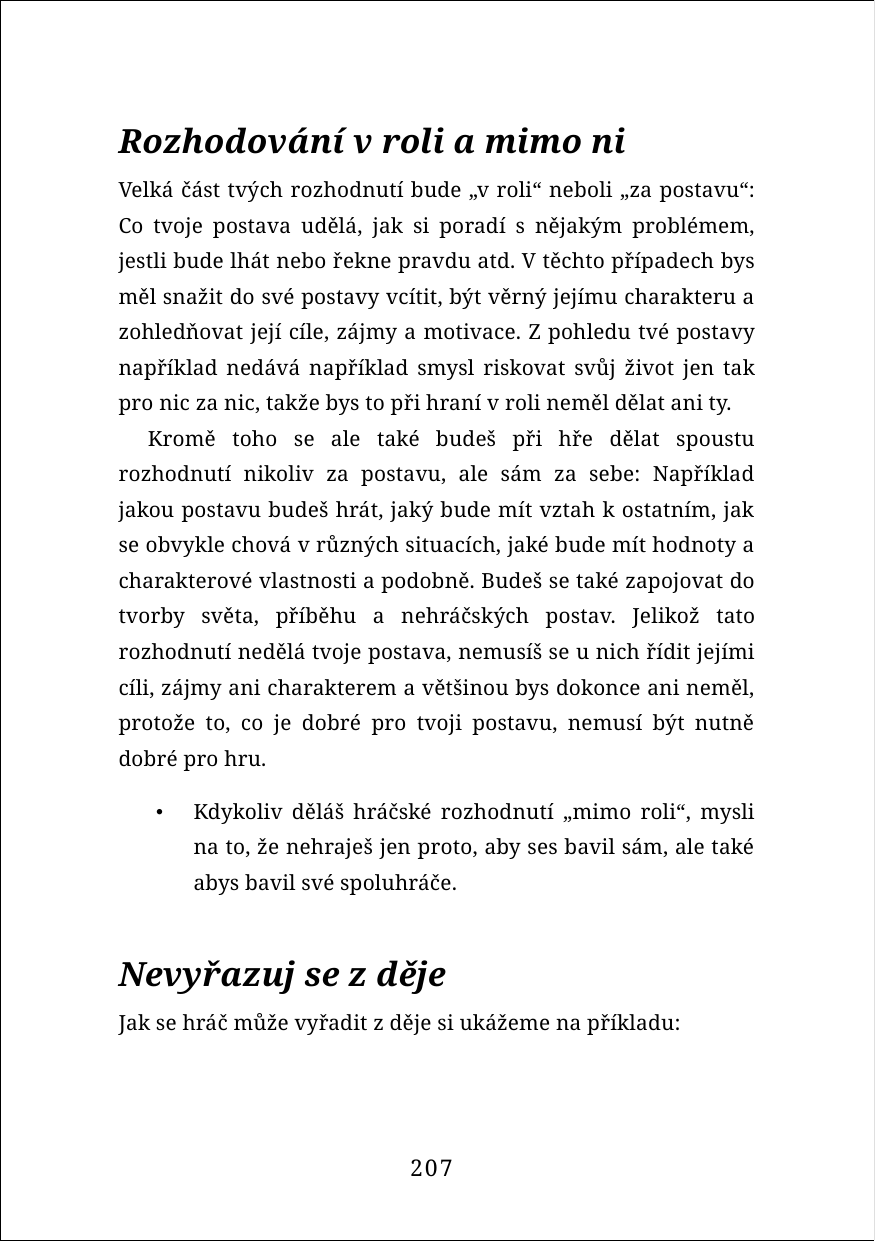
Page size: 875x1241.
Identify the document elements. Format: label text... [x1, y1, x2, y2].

text Jak se hráč může vyřadit z děje si ukážeme na příkladu: [118, 1008, 756, 1036]
text Velká část tvých rozhodnutí bude „v roli“ neboli „za postavu“: Co tvoje postava udělá, jak si poradí s nějakým problémem, jestli bude lhát nebo řekne pravdu atd. V těchto případech bys měl snažit do své postavy vcítit, být věrný jejímu charakteru a zohledňovat její cíle, zájmy a motivace. Z pohledu tvé postavy například nedává například smysl riskovat svůj život jen tak pro nic za nic, takže bys to při hraní v roli neměl dělat ani ty. Kromě toho se ale také budeš při hře dělat spoustu rozhodnutí nikoliv za postavu, ale sám za sebe: Například jakou postavu budeš hrát, jaký bude mít vztah k ostatním, jak se obvykle chová v různých situacích, jaké bude mít hodnoty a charakterové vlastnosti a podobně. Budeš se také zapojovat do tvorby světa, příběhu a nehráčských postav. Jelikož tato rozhodnutí nedělá tvoje postava, nemusíš se u nich řídit jejími cíli, zájmy ani charakterem a většinou bys dokonce ani neměl, protože to, co je dobré pro tvoji postavu, nemusí být nutně dobré pro hru. [118, 175, 756, 772]
list Kdykoliv děláš hráčské rozhodnutí „mimo roli“, mysli na to, že nehraješ jen proto, aby ses bavil sám, ale také abys bavil své spoluhráče. [156, 797, 756, 896]
subtitle Rozhodování v roli a mimo ni [118, 118, 756, 164]
subtitle Nevyřazuj se z děje [118, 951, 756, 996]
